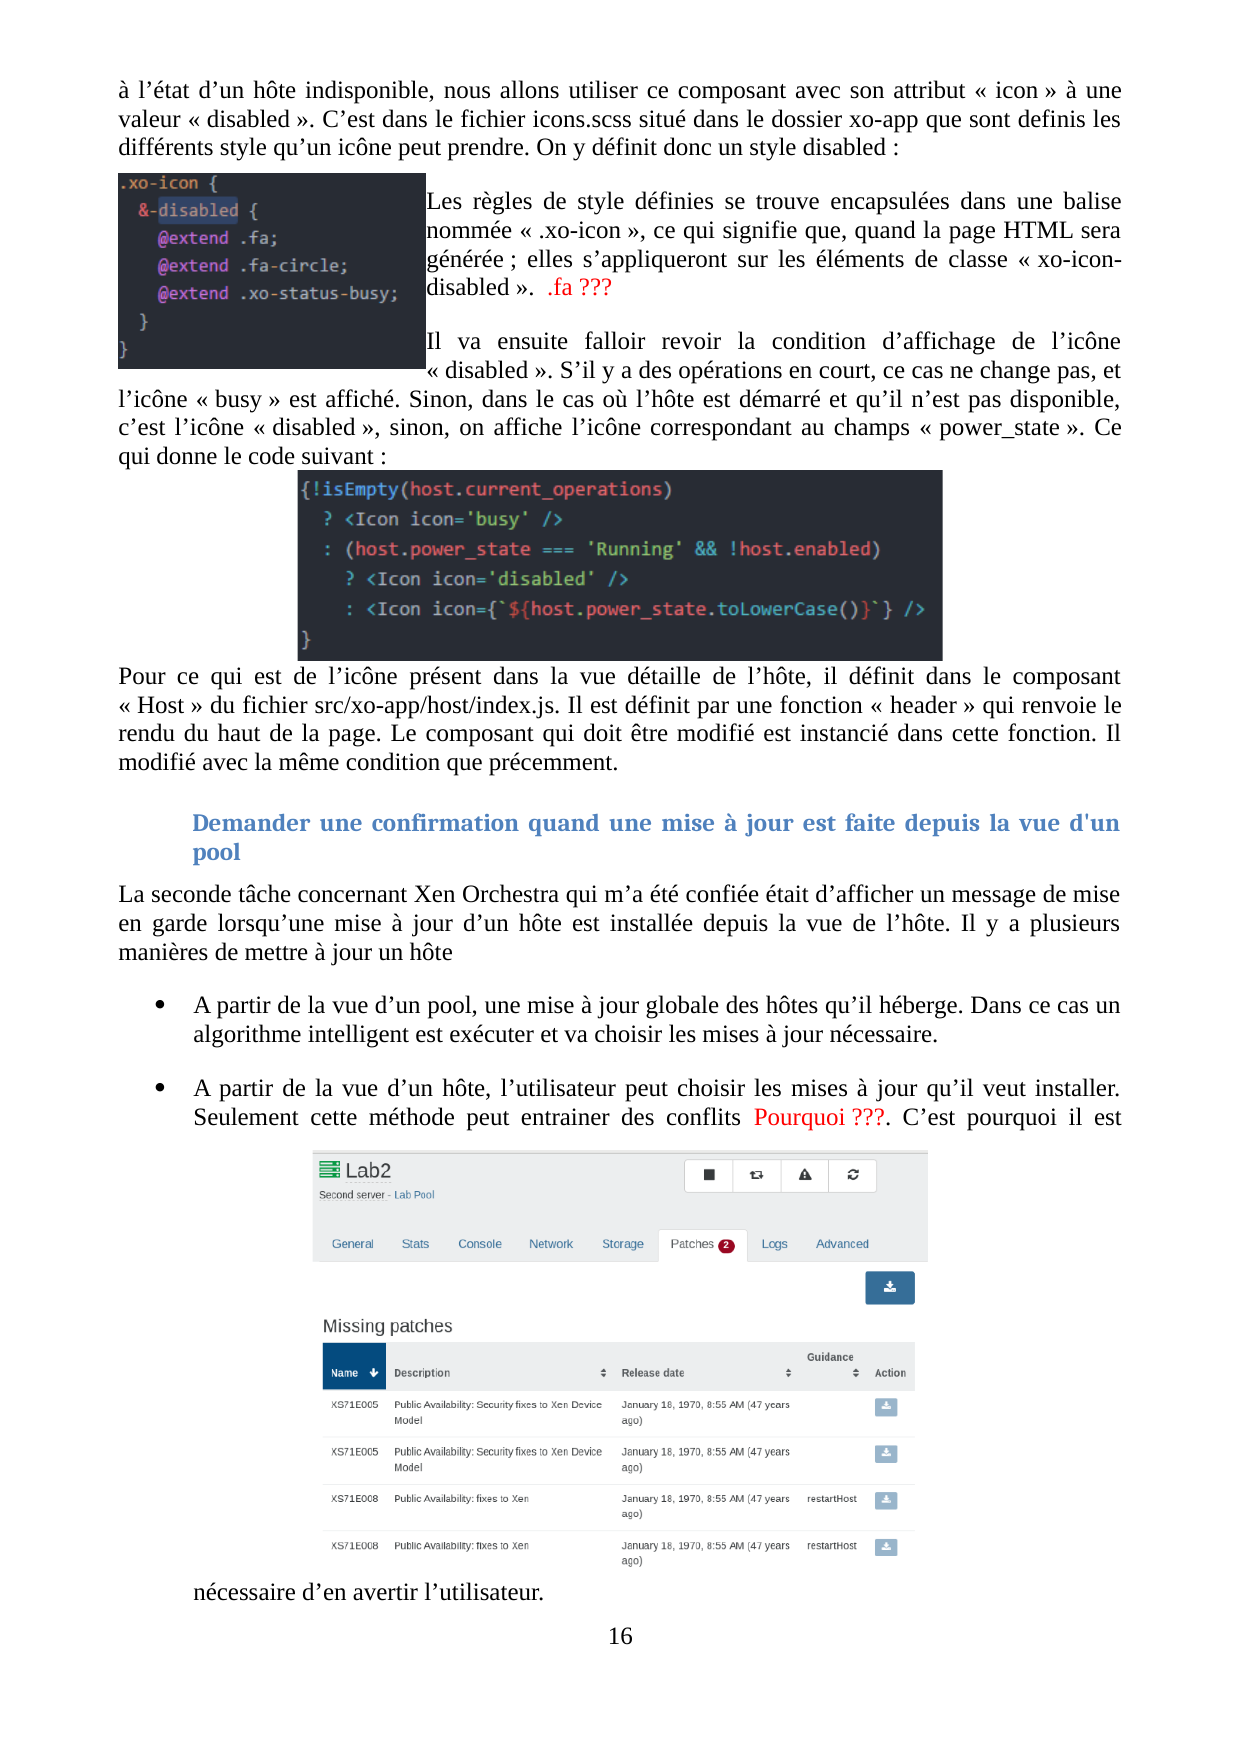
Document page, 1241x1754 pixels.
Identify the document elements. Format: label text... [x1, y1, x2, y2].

text La seconde tâche concernant Xen Orchestra qui m’a été confiée était d’afficher un message de mise en garde lorsqu’une mise à jour d’un hôte est installée depuis la vue de l’hôte. Il y a plusieurs manières de mettre à jour un hôte [118, 879, 1122, 966]
text Il va ensuite falloir revoir la condition d’affichage de l’icône « disabled ». S’il y a des opérations en court, ce cas ne change pas, et l’icône « busy » est affiché. Sinon, dans le cas où l’hôte est démarré et qu’il n’est pas disponible, c’est l’icône « disabled », sinon, on affiche l’icône correspondant au champs « power_state ». Ce qui donne le code suivant : [118, 326, 1122, 470]
text Pour ce qui est de l’icône présent dans la vue détaille de l’hôte, il définit dans le composant « Host » du fichier src/xo-app/host/index.js. Il est définit par une fonction « header » qui renvoie le rendu du haut de la page. Le composant qui doit être modifié est instancié dans cette fonction. Il modifié avec la même condition que précemment. [118, 495, 1122, 776]
list A partir de la vue d’un hôte, l’utilisateur peut choisir les mises à jour qu’il veut installer. Seulement cette méthode peut entrainer des conflits Pourquoi ???. C’est pourquoi il est nécessaire d’en avertir l’utilisateur. [156, 1073, 1122, 1606]
subtitle Demander une confirmation quand une mise à jour est faite depuis la vue d'un pool [192, 809, 1122, 867]
text à l’état d’un hôte indisponible, nous allons utiliser ce composant avec son attribut « icon » à une valeur « disabled ». C’est dans le fichier icons.scss situé dans le dossier xo-app que sont definis les différents style qu’un icône peut prendre. On y définit donc un style disabled : [118, 75, 1122, 161]
list A partir de la vue d’un pool, une mise à jour globale des hôtes qu’il héberge. Dans ce cas un algorithme intelligent est exécuter et va choisir les mises à jour nécessaire. [156, 991, 1122, 1048]
text Les règles de style définies se trouve encapsulées dans une balise nommée « .xo-icon », ce qui signifie que, quand la page HTML sera générée ; elles s’appliqueront sur les éléments de classe « xo-icon-disabled ». .fa ??? [426, 186, 1122, 301]
